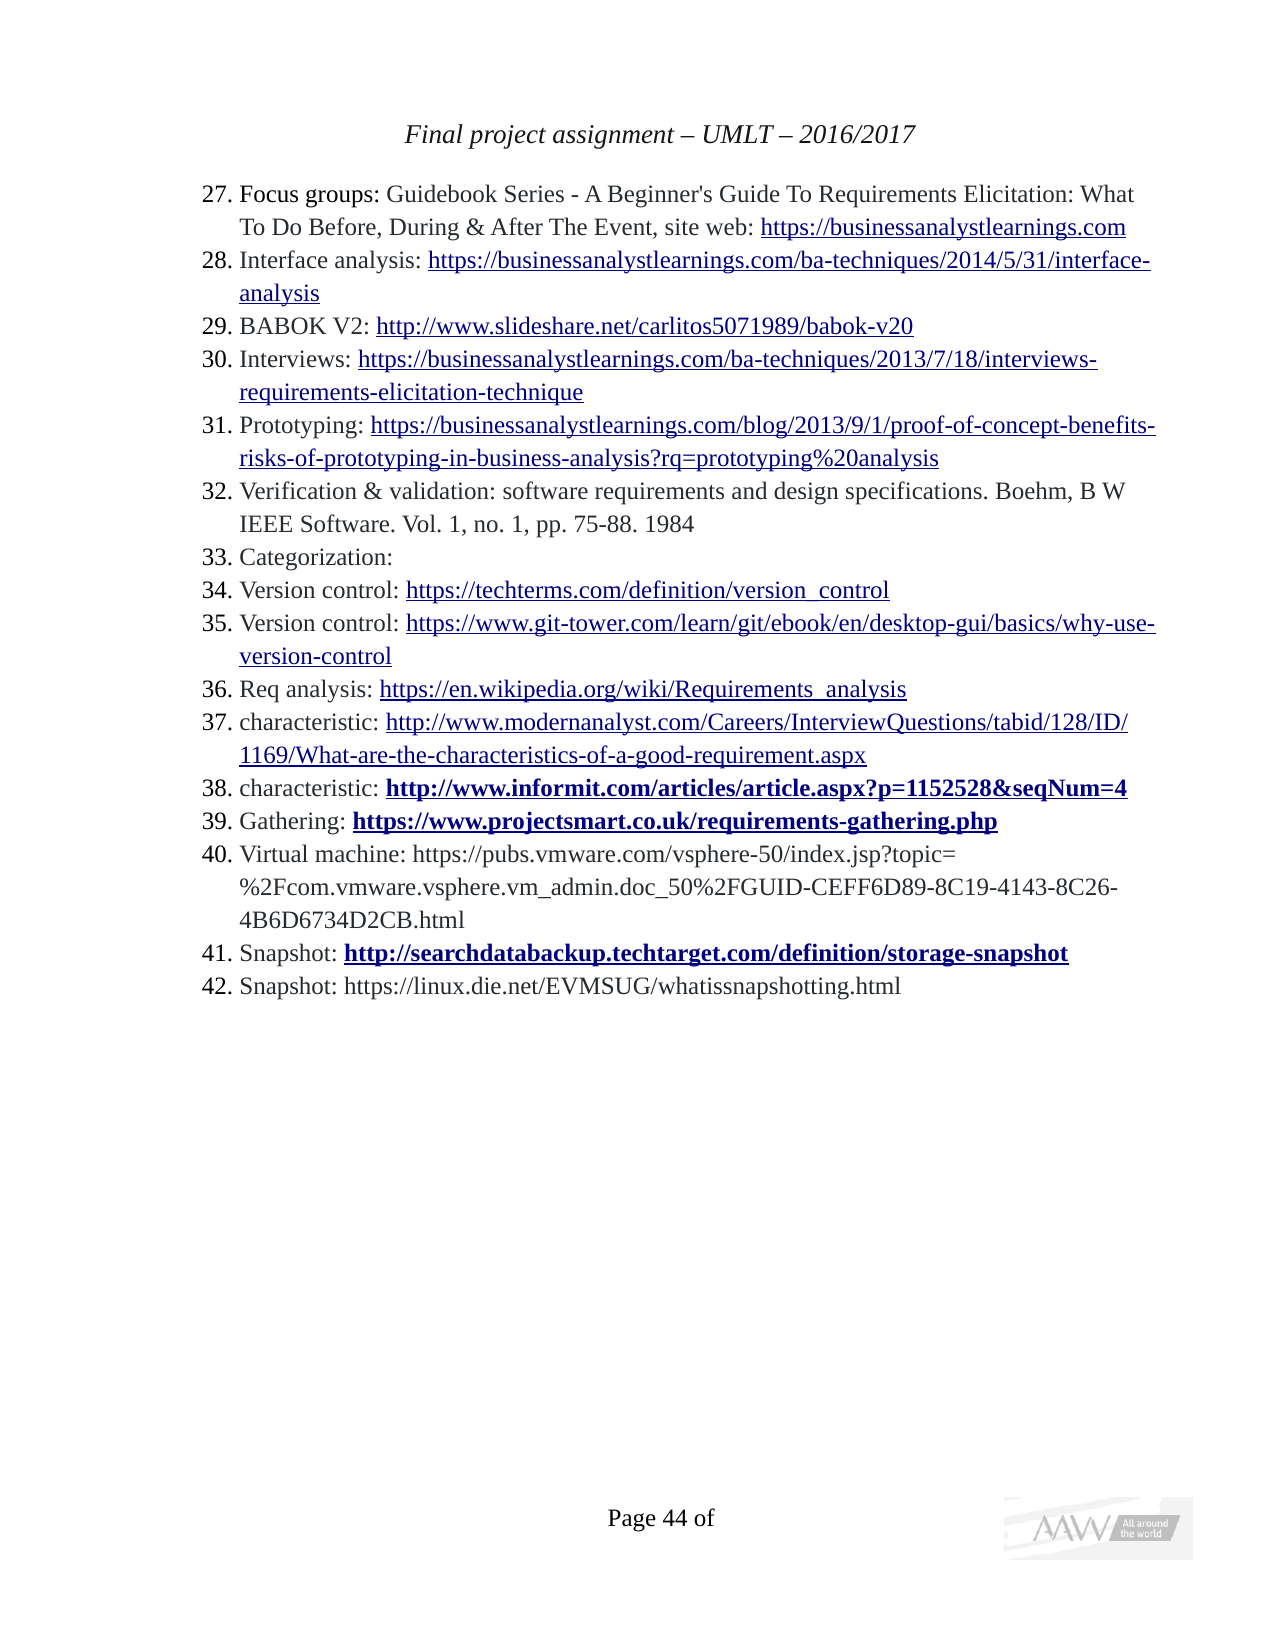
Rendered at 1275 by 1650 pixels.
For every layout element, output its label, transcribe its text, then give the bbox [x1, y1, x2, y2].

list Interface analysis: https://businessanalystlearnings.com/ba-techniques/2014/5/31/interface-analysis [202, 245, 1158, 307]
list Snapshot: http://searchdatabackup.techtarget.com/definition/storage-snapshot [202, 938, 1158, 967]
list Snapshot: https://linux.die.net/EVMSUG/whatissnapshotting.html [202, 971, 1158, 1000]
list Req analysis: https://en.wikipedia.org/wiki/Requirements_analysis [202, 674, 1158, 703]
list Prototyping: https://businessanalystlearnings.com/blog/2013/9/1/proof-of-concept-benefits-risks-of-prototyping-in-business-analysis?rq=prototyping%20analysis [202, 410, 1158, 472]
list Virtual machine: https://pubs.vmware.com/vsphere-50/index.jsp?topic=%2Fcom.vmware.vsphere.vm_admin.doc_50%2FGUID-CEFF6D89-8C19-4143-8C26-4B6D6734D2CB.html [202, 839, 1158, 934]
list Gathering: https://www.projectsmart.co.uk/requirements-gathering.php [202, 806, 1158, 835]
list Focus groups: Guidebook Series - A Beginner's Guide To Requirements Elicitation: What To Do Before, During & After The Event, site web: https://businessanalystlearnings.com [202, 179, 1158, 241]
list characteristic: http://www.informit.com/articles/article.aspx?p=1152528&seqNum=4 [202, 773, 1158, 802]
list Version control: https://www.git-tower.com/learn/git/ebook/en/desktop-gui/basics/why-use-version-control [202, 608, 1158, 670]
list Categorization: [202, 542, 1158, 571]
list characteristic: http://www.modernanalyst.com/Careers/InterviewQuestions/tabid/128/ID/1169/What-are-the-characteristics-of-a-good-requirement.aspx [202, 707, 1158, 769]
picture [1003, 1497, 1193, 1560]
list Verification & validation: software requirements and design specifications. Boehm, B W IEEE Software. Vol. 1, no. 1, pp. 75-88. 1984 [202, 476, 1158, 538]
list BABOK V2: http://www.slideshare.net/carlitos5071989/babok-v20 [202, 311, 1158, 339]
list Version control: https://techterms.com/definition/version_control [202, 575, 1158, 604]
list Interviews: https://businessanalystlearnings.com/ba-techniques/2013/7/18/interviews-requirements-elicitation-technique [202, 344, 1158, 406]
